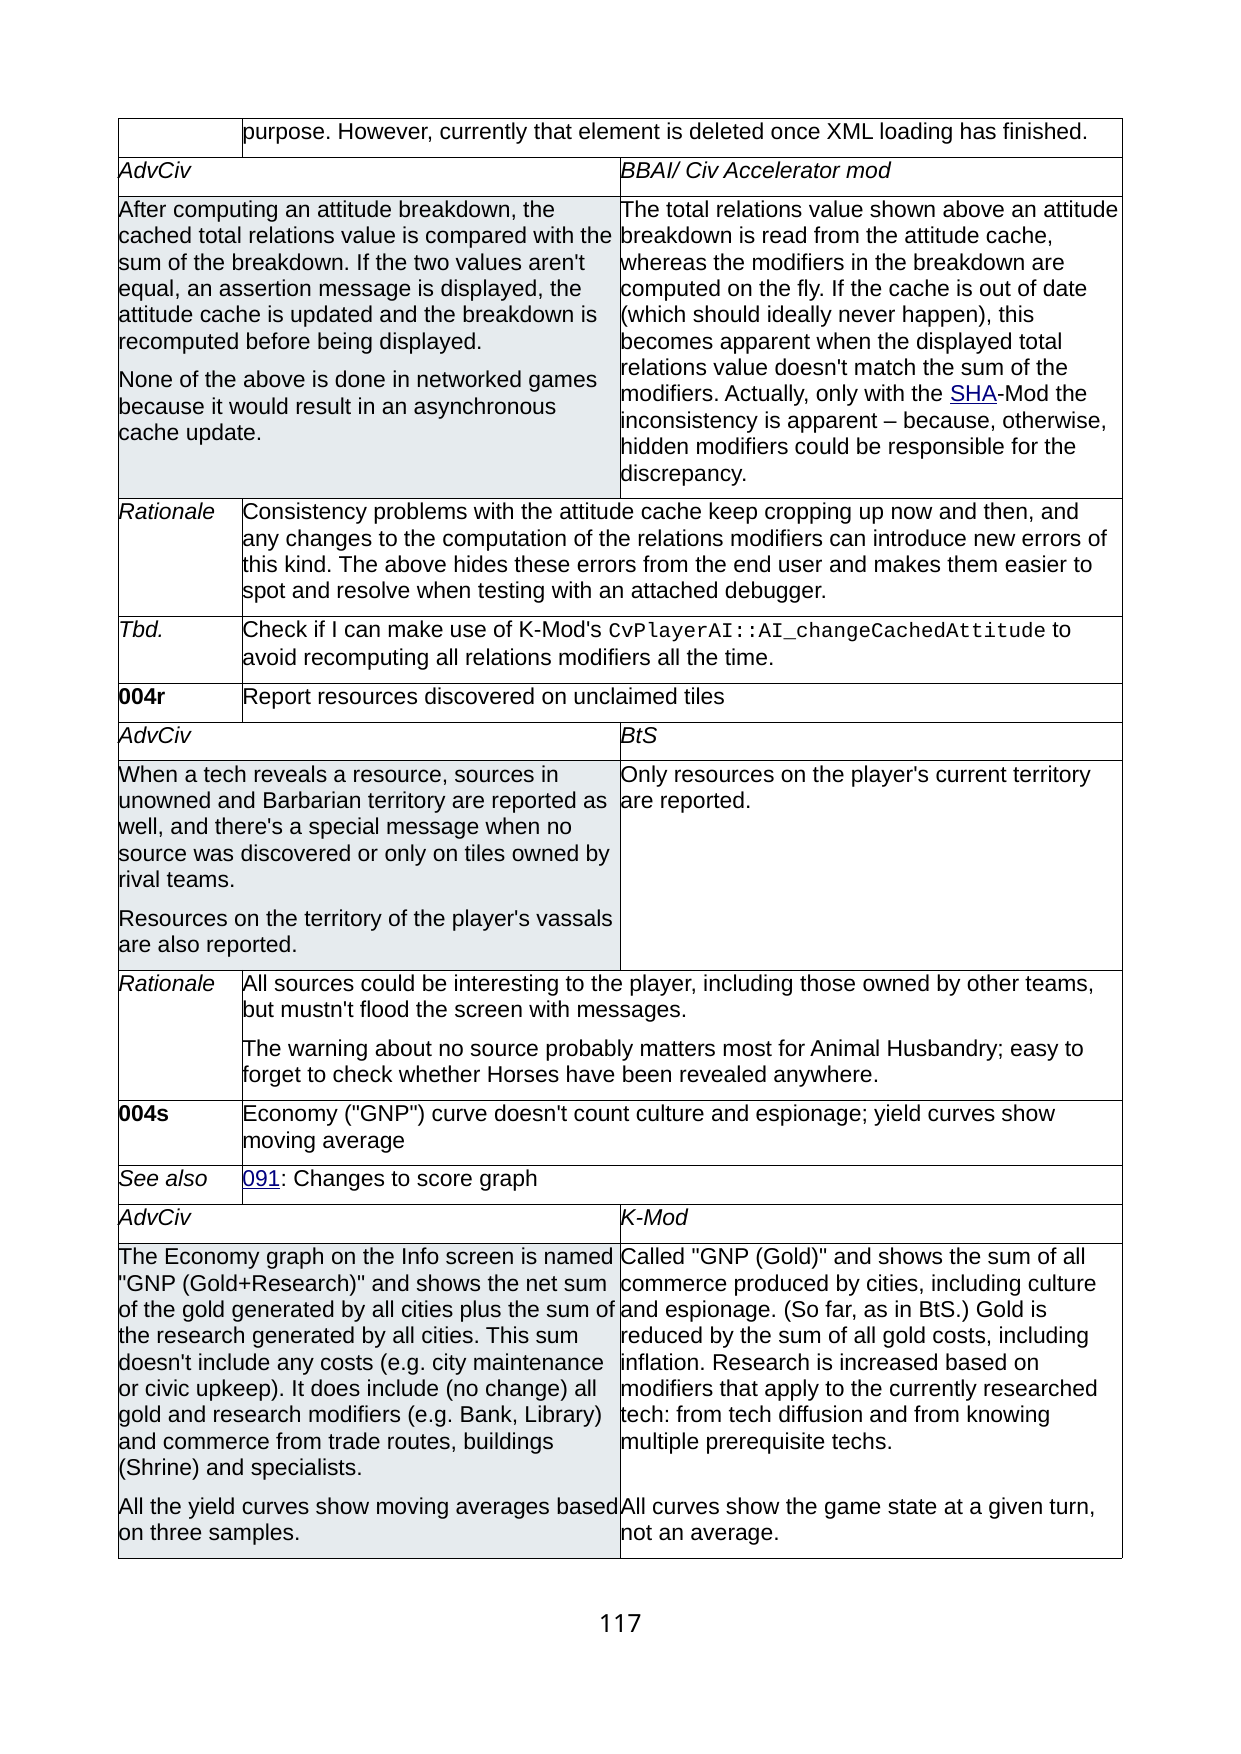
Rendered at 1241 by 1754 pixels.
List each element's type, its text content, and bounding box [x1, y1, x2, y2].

table_cell Called "GNP (Gold)" and shows the sum of all commerce produced by cities, including culture and espionage. (So far, as in BtS.) Gold is reduced by the sum of all gold costs, including inflation. Research is increased based on modifiers that apply to the currently researched tech: from tech diffusion and from knowing multiple prerequisite techs. All curves show the game state at a given turn, not an average. [621, 1244, 1122, 1558]
table_cell Economy ("GNP") curve doesn't count culture and espionage; yield curves show moving average [243, 1101, 1122, 1165]
table_cell Only resources on the player's current territory are reported. [621, 761, 1122, 970]
table_cell BBAI/ Civ Accelerator mod [621, 158, 1122, 196]
table_cell Report resources discovered on unclaimed tiles [243, 684, 1122, 722]
table_cell Check if I can make use of K-Mod's CvPlayerAI::AI_changeCachedAttitude to avoid recomputing all relations modifiers all the time. [243, 617, 1122, 683]
table_cell Consistency problems with the attitude cache keep cropping up now and then, and any changes to the computation of the relations modifiers can introduce new errors of this kind. The above hides these errors from the end user and makes them easier to spot and resolve when testing with an attached debugger. [243, 499, 1122, 616]
table_cell AdvCiv [119, 1205, 620, 1243]
table_cell Rationale [119, 499, 242, 616]
table_cell 004s [119, 1101, 242, 1165]
table_cell AdvCiv [119, 158, 620, 196]
table_cell purpose. However, currently that element is deleted once XML loading has finished. [243, 119, 1122, 157]
table_cell K-Mod [621, 1205, 1122, 1243]
table_cell BtS [621, 723, 1122, 760]
table_cell 091: Changes to score graph [243, 1166, 1122, 1204]
table_cell 004r [119, 684, 242, 722]
table_cell After computing an attitude breakdown, the cached total relations value is compared with the sum of the breakdown. If the two values aren't equal, an assertion message is displayed, the attitude cache is updated and the breakdown is recomputed before being displayed. None of the above is done in networked games because it would result in an asynchronous cache update. [119, 197, 620, 498]
table_cell The Economy graph on the Info screen is named "GNP (Gold+Research)" and shows the net sum of the gold generated by all cities plus the sum of the research generated by all cities. This sum doesn't include any costs (e.g. city maintenance or civic upkeep). It does include (no change) all gold and research modifiers (e.g. Bank, Library) and commerce from trade routes, buildings (Shrine) and specialists. All the yield curves show moving averages based on three samples. [119, 1244, 620, 1558]
table_cell AdvCiv [119, 723, 620, 760]
table_cell [119, 119, 242, 157]
table_cell The total relations value shown above an attitude breakdown is read from the attitude cache, whereas the modifiers in the breakdown are computed on the fly. If the cache is out of date (which should ideally never happen), this becomes apparent when the displayed total relations value doesn't match the sum of the modifiers. Actually, only with the SHA-Mod the inconsistency is apparent – because, otherwise, hidden modifiers could be responsible for the discrepancy. [621, 197, 1122, 498]
table_cell Tbd. [119, 617, 242, 683]
table_cell See also [119, 1166, 242, 1204]
table_cell When a tech reveals a resource, sources in unowned and Barbarian territory are reported as well, and there's a special message when no source was discovered or only on tiles owned by rival teams. Resources on the territory of the player's vassals are also reported. [119, 761, 620, 970]
table_cell Rationale [119, 971, 242, 1100]
table_cell All sources could be interesting to the player, including those owned by other teams, but mustn't flood the screen with messages. The warning about no source probably matters most for Animal Husbandry; easy to forget to check whether Horses have been revealed anywhere. [243, 971, 1122, 1100]
